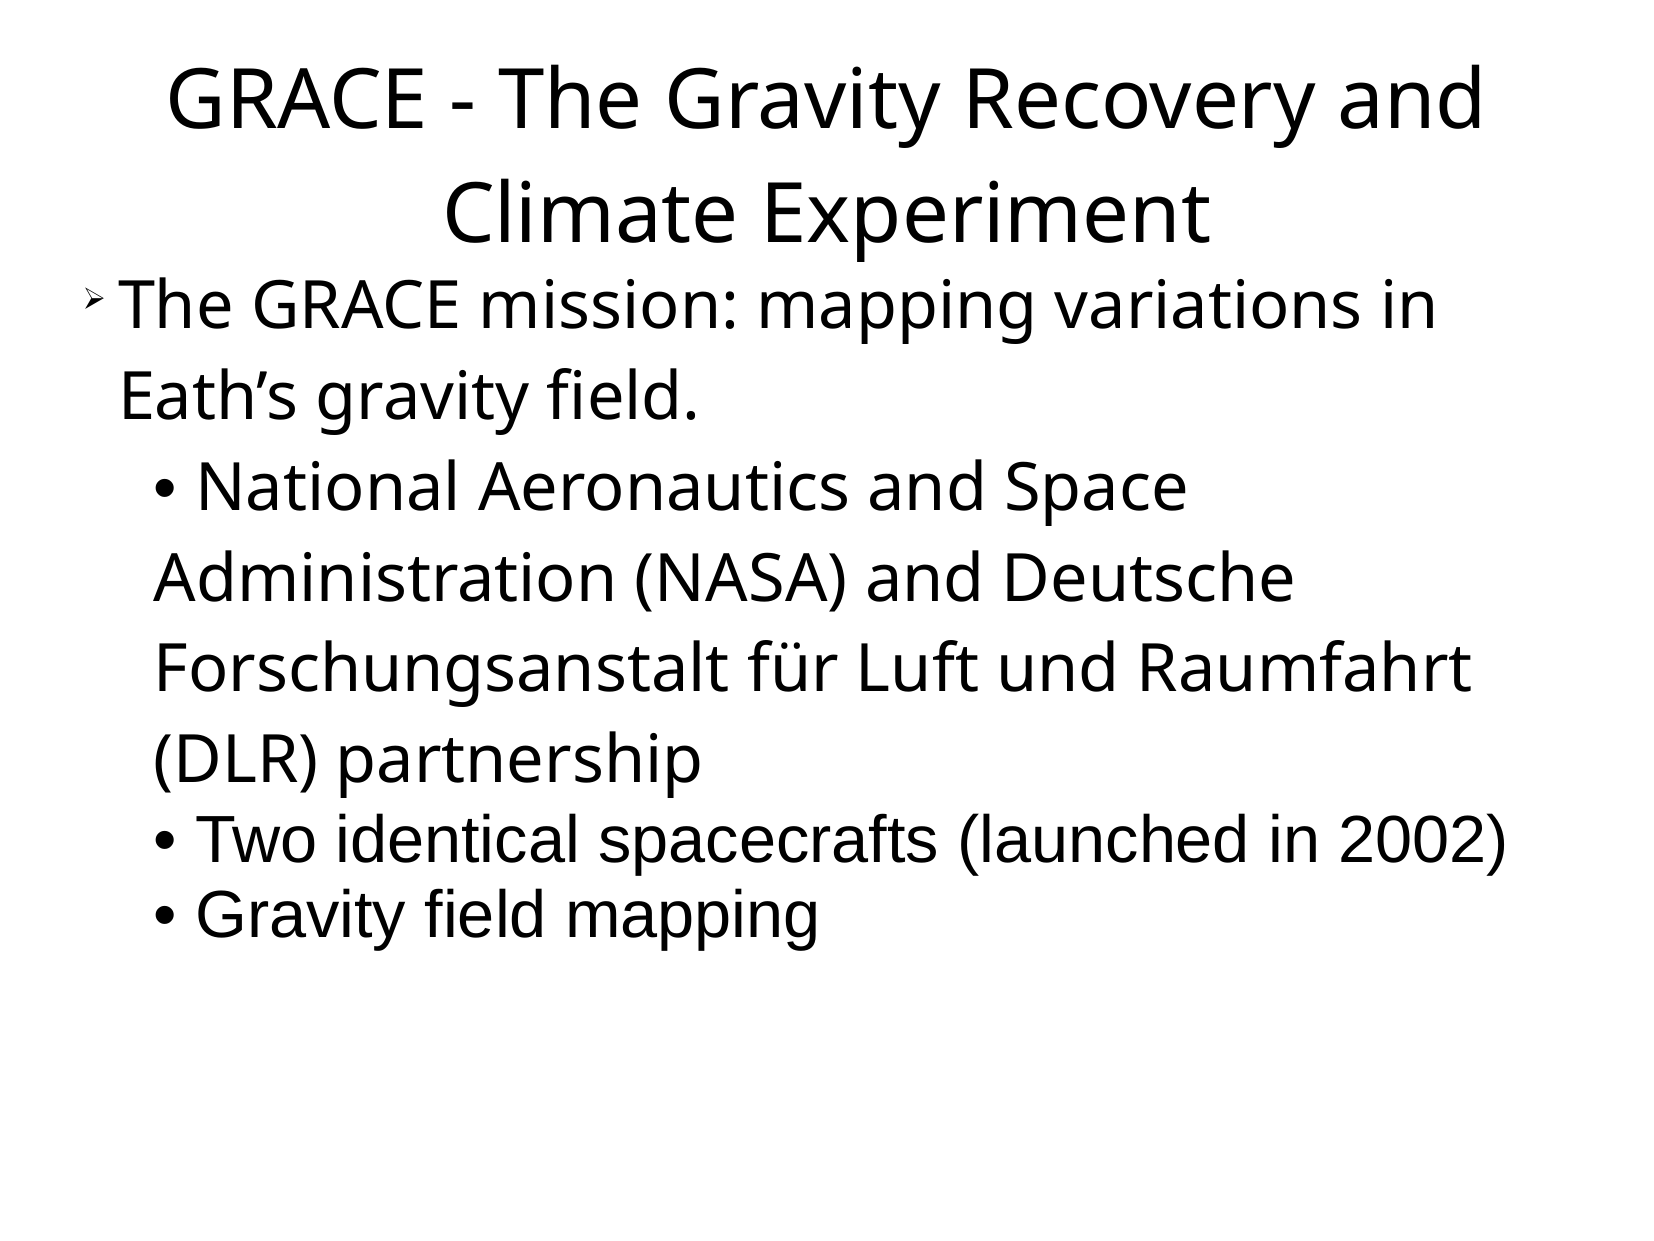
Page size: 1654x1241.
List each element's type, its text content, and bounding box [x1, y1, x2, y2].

subtitle The GRACE mission: mapping variations in Eath’s gravity field. • National Aeronautics and Space Administration (NASA) and Deutsche Forschungsanstalt für Luft und Raumfahrt (DLR) partnership • Two identical spacecrafts (launched in 2002) • Gravity field mapping [82, 290, 1571, 1010]
title GRACE - The Gravity Recovery and Climate Experiment [82, 49, 1571, 257]
